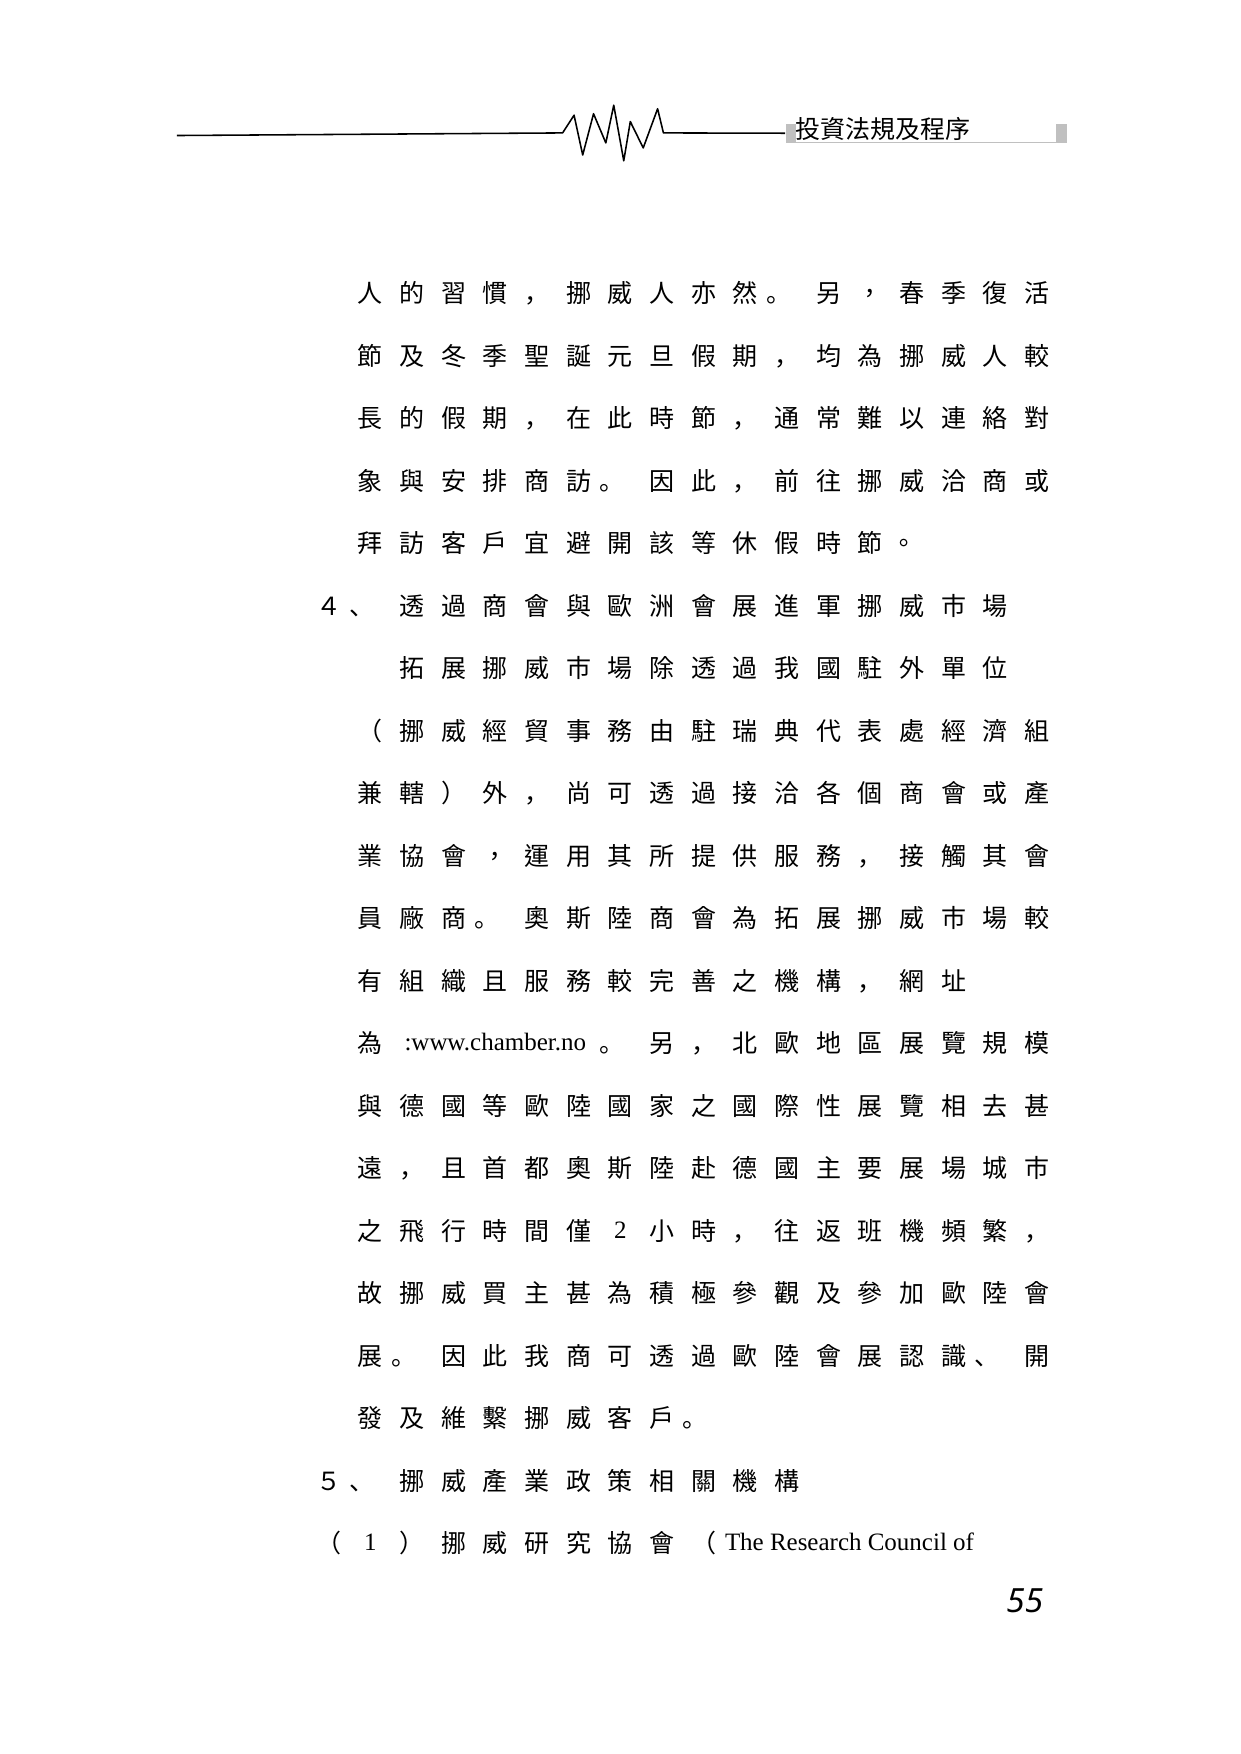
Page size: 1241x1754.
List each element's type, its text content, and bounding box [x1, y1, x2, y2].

text ４、透過商會與歐洲會展進軍挪威市場 [281, 563, 1058, 625]
text 人的習慣，挪威人亦然。另，春季復活節及冬季聖誕元旦假期，均為挪威人較長的假期，在此時節，通常難以連絡對象與安排商訪。因此，前往挪威洽商或拜訪客戶宜避開該等休假時節。 [330, 250, 1058, 563]
text （1）挪威研究協會（The Research Council of [306, 1500, 1058, 1563]
text ５、挪威產業政策相關機構 [281, 1438, 1058, 1500]
text 拓展挪威市場除透過我國駐外單位（挪威經貿事務由駐瑞典代表處經濟組兼轄）外，尚可透過接洽各個商會或產業協會，運用其所提供服務，接觸其會員廠商。奧斯陸商會為拓展挪威市場較有組織且服務較完善之機構，網址為:www.chamber.no。另，北歐地區展覽規模與德國等歐陸國家之國際性展覽相去甚遠，且首都奧斯陸赴德國主要展場城市之飛行時間僅2小時，往返班機頻繁，故挪威買主甚為積極參觀及參加歐陸會展。因此我商可透過歐陸會展認識、開發及維繫挪威客戶。 [330, 625, 1058, 1438]
